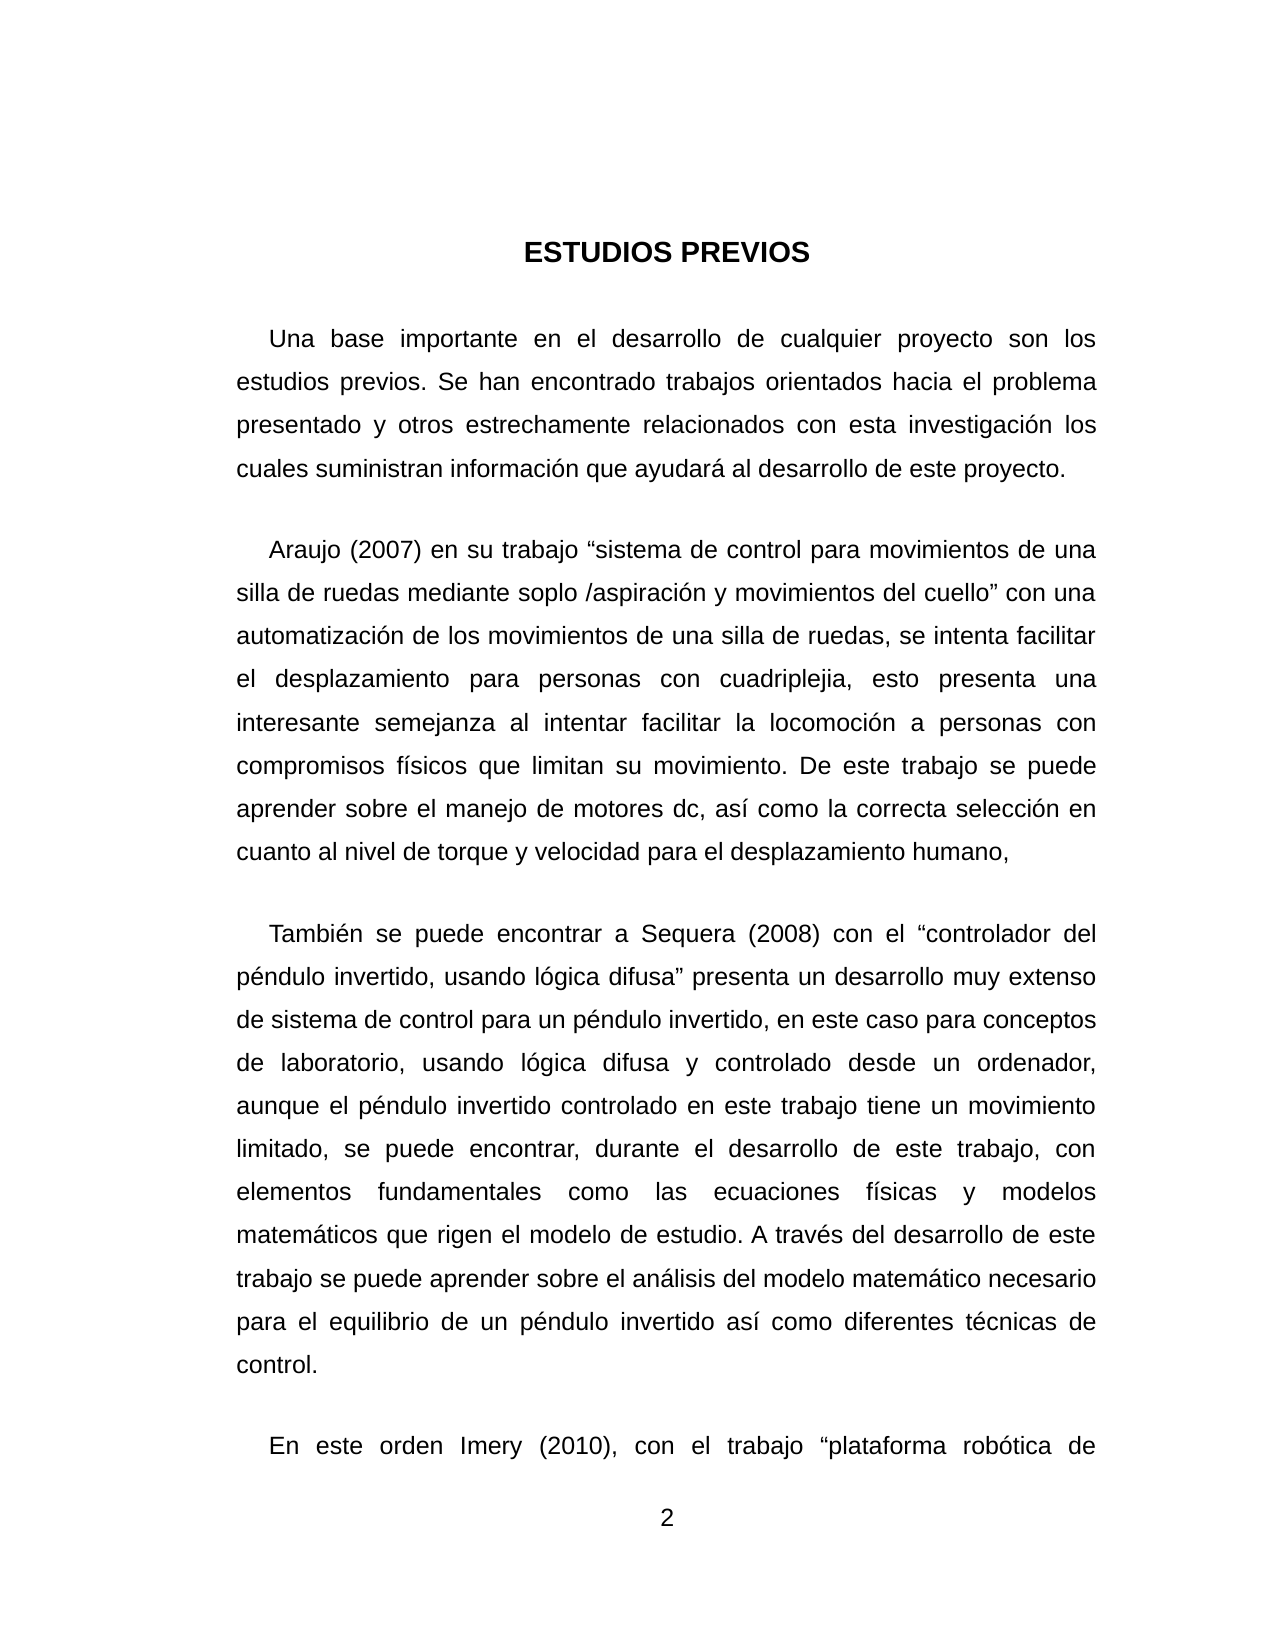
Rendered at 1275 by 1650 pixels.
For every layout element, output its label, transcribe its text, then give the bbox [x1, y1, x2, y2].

text En este orden Imery (2010), con el trabajo “plataforma robótica de [236, 1431, 1098, 1460]
text Araujo (2007) en su trabajo “sistema de control para movimientos de una silla de ruedas mediante soplo /aspiración y movimientos del cuello” con una automatización de los movimientos de una silla de ruedas, se intenta facilitar el desplazamiento para personas con cuadriplejia, esto presenta una interesante semejanza al intentar facilitar la locomoción a personas con compromisos físicos que limitan su movimiento. De este trabajo se puede aprender sobre el manejo de motores dc, así como la correcta selección en cuanto al nivel de torque y velocidad para el desplazamiento humano, [236, 535, 1098, 866]
text Una base importante en el desarrollo de cualquier proyecto son los estudios previos. Se han encontrado trabajos orientados hacia el problema presentado y otros estrechamente relacionados con esta investigación los cuales suministran información que ayudará al desarrollo de este proyecto. [236, 324, 1098, 482]
text También se puede encontrar a Sequera (2008) con el “controlador del péndulo invertido, usando lógica difusa” presenta un desarrollo muy extenso de sistema de control para un péndulo invertido, en este caso para conceptos de laboratorio, usando lógica difusa y controlado desde un ordenador, aunque el péndulo invertido controlado en este trabajo tiene un movimiento limitado, se puede encontrar, durante el desarrollo de este trabajo, con elementos fundamentales como las ecuaciones físicas y modelos matemáticos que rigen el modelo de estudio. A través del desarrollo de este trabajo se puede aprender sobre el análisis del modelo matemático necesario para el equilibrio de un péndulo invertido así como diferentes técnicas de control. [236, 918, 1098, 1378]
subtitle ESTUDIOS PREVIOS [236, 235, 1098, 269]
